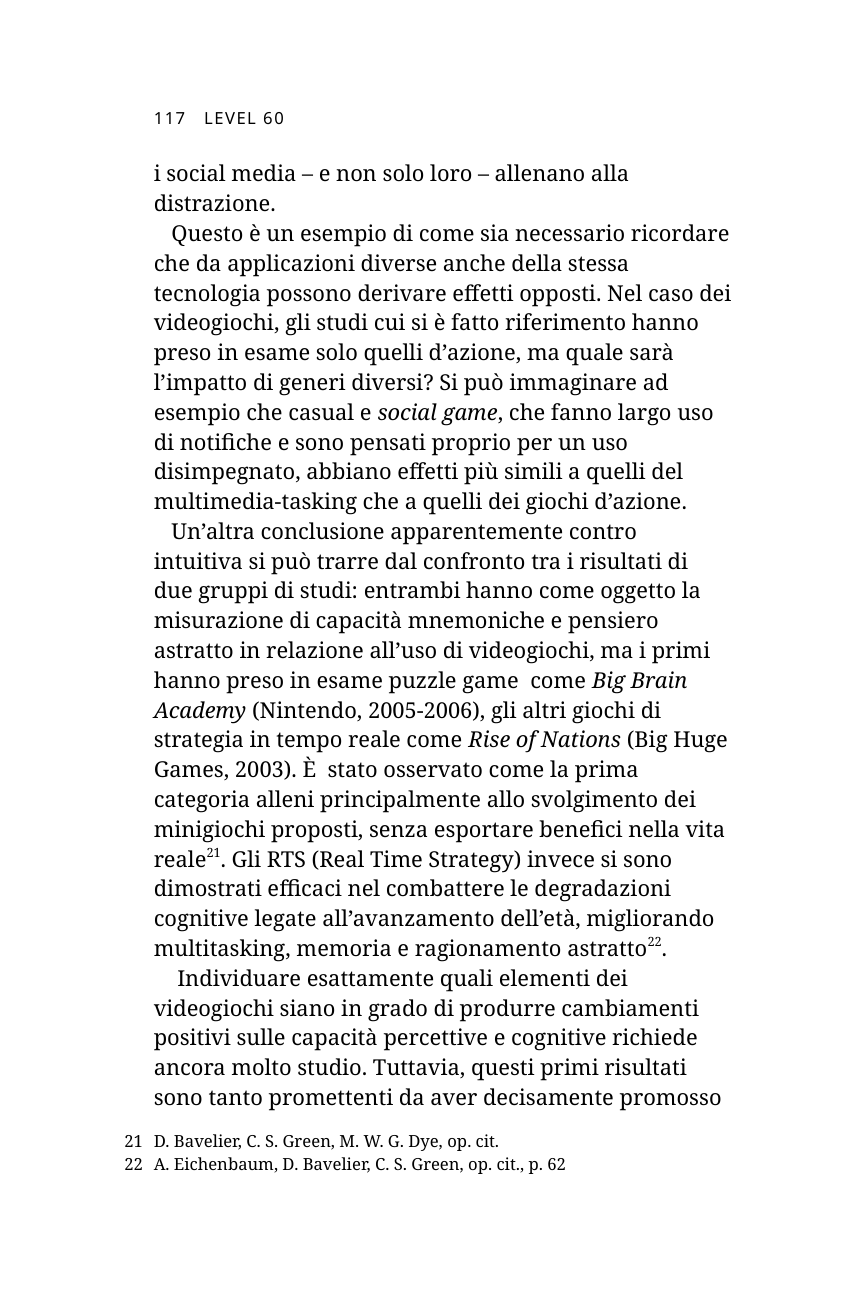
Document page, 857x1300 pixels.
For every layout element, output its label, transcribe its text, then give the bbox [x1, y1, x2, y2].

text A. Eichenbaum, D. Bavelier, C. S. Green, op. cit., p. 62 [124, 1152, 732, 1175]
text Un’altra conclusione apparentemente contro intuitiva si può trarre dal confronto tra i risultati di due gruppi di studi: entrambi hanno come oggetto la misurazione di capacità mnemoniche e pensiero astratto in relazione all’uso di videogiochi, ma i primi hanno preso in esame puzzle game come Big Brain Academy (Nintendo, 2005-2006), gli altri giochi di strategia in tempo reale come Rise of Nations (Big Huge Games, 2003). È stato osservato come la prima categoria alleni principalmente allo svolgimento dei minigiochi proposti, senza esportare benefici nella vita reale. Gli RTS (Real Time Strategy) invece si sono dimostrati efficaci nel combattere le degradazioni cognitive legate all’avanzamento dell’età, migliorando multitasking, memoria e ragionamento astratto. [153, 516, 732, 963]
text i social media – e non solo loro – allenano alla distrazione. [153, 158, 732, 218]
text Questo è un esempio di come sia necessario ricordare che da applicazioni diverse anche della stessa tecnologia possono derivare effetti opposti. Nel caso dei videogiochi, gli studi cui si è fatto riferimento hanno preso in esame solo quelli d’azione, ma quale sarà l’impatto di generi diversi? Si può immaginare ad esempio che casual e social game, che fanno largo uso di notifiche e sono pensati proprio per un uso disimpegnato, abbiano effetti più simili a quelli del multimedia-tasking che a quelli dei giochi d’azione. [153, 218, 732, 516]
text D. Bavelier, C. S. Green, M. W. G. Dye, op. cit. [124, 1130, 732, 1152]
text Individuare esattamente quali elementi dei videogiochi siano in grado di produrre cambiamenti positivi sulle capacità percettive e cognitive richiede ancora molto studio. Tuttavia, questi primi risultati sono tanto promettenti da aver decisamente promosso [153, 963, 732, 1112]
